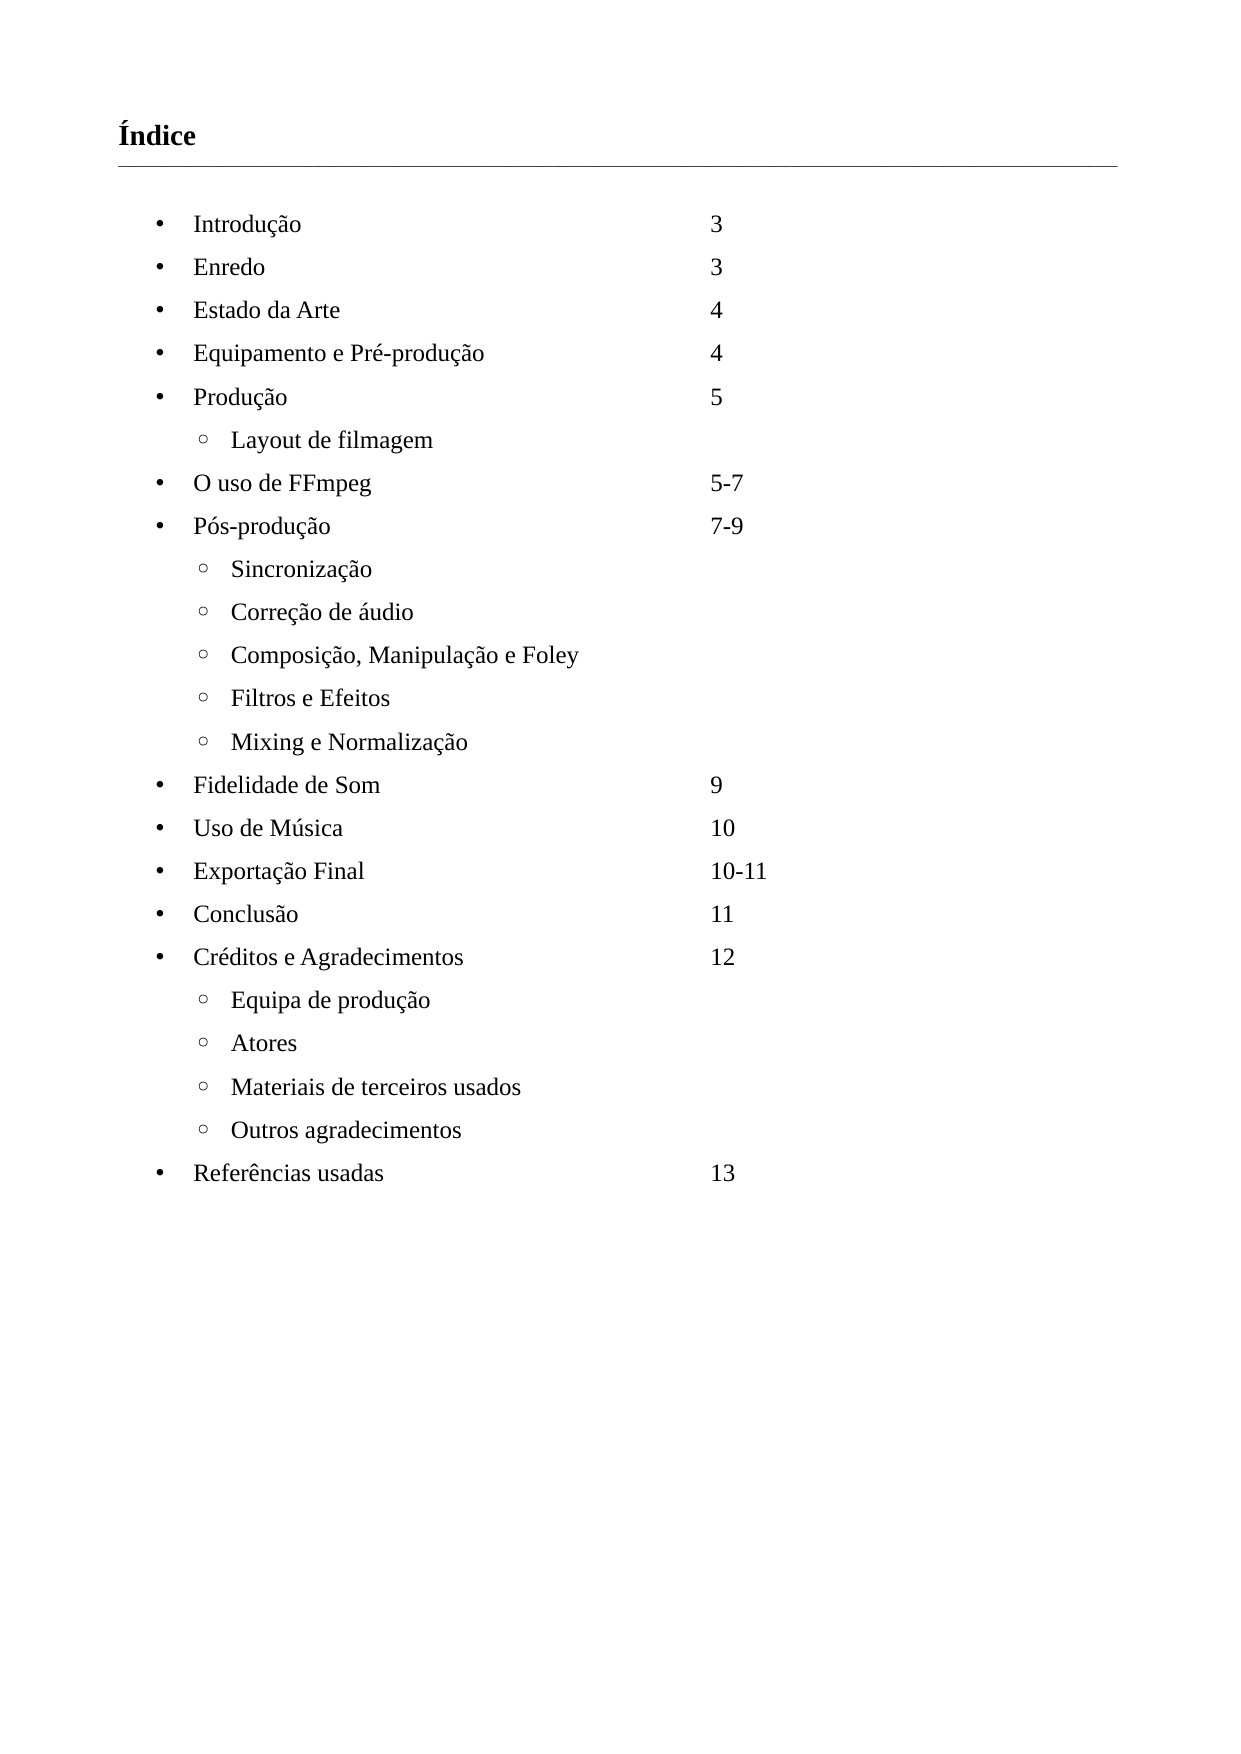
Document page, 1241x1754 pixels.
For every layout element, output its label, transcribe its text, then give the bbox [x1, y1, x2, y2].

list O uso de FFmpeg 5-7 [156, 468, 1122, 497]
list Layout de filmagem [193, 425, 1122, 453]
text __________________________________________________________________________________________________________________________________________ [118, 152, 1122, 180]
list Fidelidade de Som 9 [156, 770, 1122, 798]
list Composição, Manipulação e Foley [193, 640, 1122, 669]
list Produção 5 [156, 382, 1122, 410]
list Sincronização [193, 554, 1122, 583]
list Atores [193, 1028, 1122, 1057]
list Uso de Música 10 [156, 813, 1122, 842]
list Créditos e Agradecimentos 12 [156, 942, 1122, 971]
list Introdução 3 [156, 209, 1122, 238]
list Pós-produção 7-9 [156, 511, 1122, 540]
list Mixing e Normalização [193, 727, 1122, 755]
list Conclusão 11 [156, 899, 1122, 928]
list Estado da Arte 4 [156, 295, 1122, 324]
list Filtros e Efeitos [193, 683, 1122, 712]
list Referências usadas 13 [156, 1158, 1122, 1187]
list Enredo 3 [156, 252, 1122, 281]
text Índice [118, 118, 1122, 152]
list Exportação Final 10-11 [156, 856, 1122, 885]
list Materiais de terceiros usados [193, 1072, 1122, 1100]
list Outros agradecimentos [193, 1115, 1122, 1143]
list Correção de áudio [193, 597, 1122, 626]
list Equipa de produção [193, 985, 1122, 1014]
list Equipamento e Pré-produção 4 [156, 338, 1122, 367]
